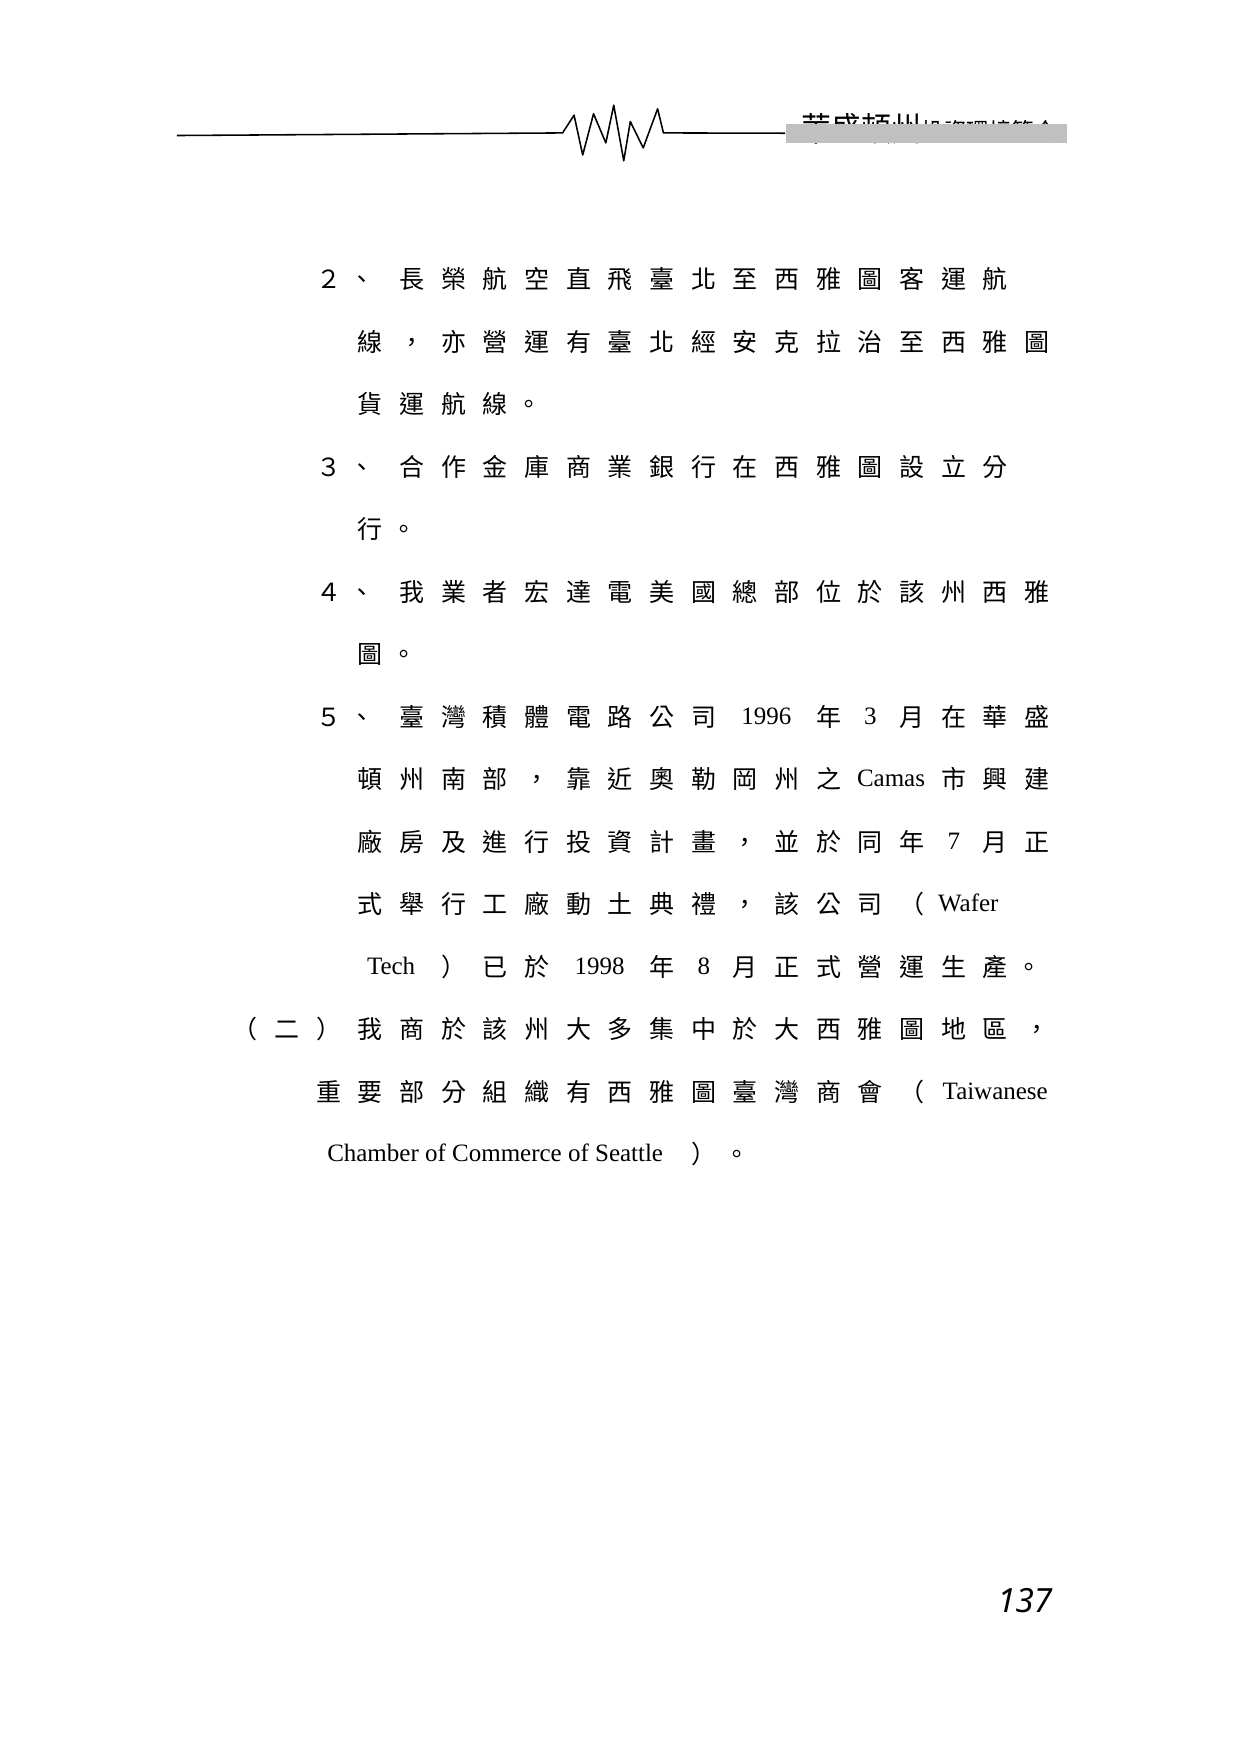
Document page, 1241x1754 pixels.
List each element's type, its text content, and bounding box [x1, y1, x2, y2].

text ５、臺灣積體電路公司1996年3月在華盛頓州南部，靠近奧勒岡州之Camas市興建廠房及進行投資計畫，並於同年7月正式舉行工廠動土典禮，該公司（Wafer Tech）已於1998年8月正式營運生產。 [281, 674, 1058, 986]
text ３、合作金庫商業銀行在西雅圖設立分行。 [281, 424, 1058, 549]
text ２、長榮航空直飛臺北至西雅圖客運航線，亦營運有臺北經安克拉治至西雅圖貨運航線。 [281, 236, 1058, 424]
text ４、我業者宏達電美國總部位於該州西雅圖。 [281, 549, 1058, 674]
text （二）我商於該州大多集中於大西雅圖地區，重要部分組織有西雅圖臺灣商會（Taiwanese Chamber of Commerce of Seattle）。 [207, 986, 1058, 1174]
